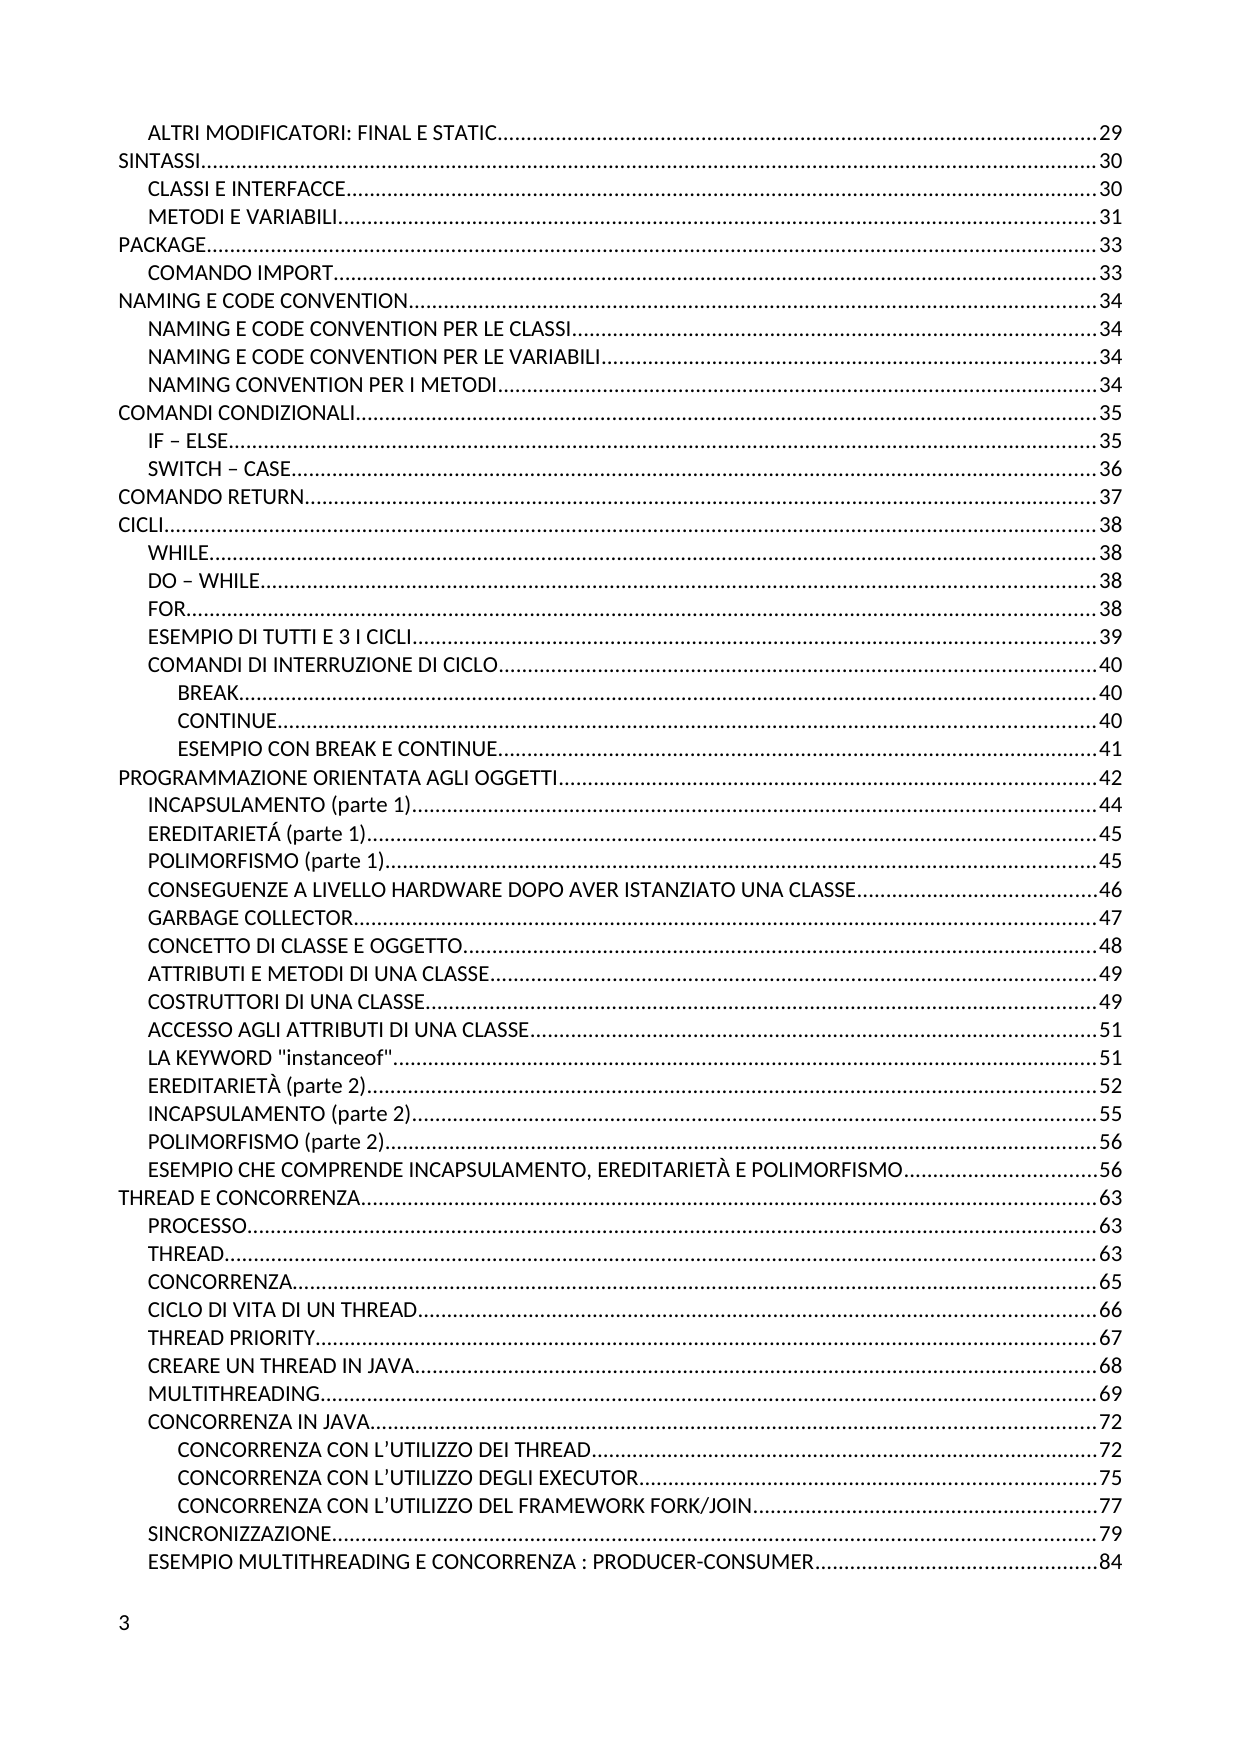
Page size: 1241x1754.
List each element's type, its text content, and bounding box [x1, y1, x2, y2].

text FOR 38 [148, 594, 1122, 622]
text COMANDO IMPORT 33 [148, 258, 1122, 286]
text ESEMPIO MULTITHREADING E CONCORRENZA : PRODUCER-CONSUMER 84 [148, 1547, 1122, 1575]
text CONCORRENZA 65 [148, 1267, 1122, 1295]
text INCAPSULAMENTO (parte 1) 44 [148, 791, 1122, 819]
text COMANDO RETURN 37 [118, 482, 1122, 510]
text ESEMPIO CHE COMPRENDE INCAPSULAMENTO, EREDITARIETÀ E POLIMORFISMO 56 [148, 1155, 1122, 1183]
text SWITCH – CASE 36 [148, 454, 1122, 482]
text EREDITARIETÁ (parte 1) 45 [148, 819, 1122, 847]
text COMANDI DI INTERRUZIONE DI CICLO 40 [148, 651, 1122, 678]
text NAMING E CODE CONVENTION PER LE CLASSI 34 [148, 314, 1122, 342]
text GARBAGE COLLECTOR 47 [148, 903, 1122, 931]
text INCAPSULAMENTO (parte 2) 55 [148, 1099, 1122, 1127]
text COSTRUTTORI DI UNA CLASSE 49 [148, 987, 1122, 1015]
text LA KEYWORD "instanceof" 51 [148, 1043, 1122, 1071]
text PROCESSO 63 [148, 1211, 1122, 1239]
text WHILE 38 [148, 538, 1122, 566]
text CONCORRENZA CON L’UTILIZZO DEL FRAMEWORK FORK/JOIN 77 [177, 1491, 1122, 1519]
text COMANDI CONDIZIONALI 35 [118, 398, 1122, 426]
text ESEMPIO DI TUTTI E 3 I CICLI 39 [148, 622, 1122, 651]
text PACKAGE 33 [118, 230, 1122, 258]
text CONCETTO DI CLASSE E OGGETTO 48 [148, 931, 1122, 959]
text ATTRIBUTI E METODI DI UNA CLASSE 49 [148, 959, 1122, 987]
text ACCESSO AGLI ATTRIBUTI DI UNA CLASSE 51 [148, 1015, 1122, 1043]
text CONCORRENZA CON L’UTILIZZO DEI THREAD 72 [177, 1435, 1122, 1463]
text BREAK 40 [177, 678, 1122, 707]
text SINCRONIZZAZIONE 79 [148, 1519, 1122, 1547]
text ESEMPIO CON BREAK E CONTINUE 41 [177, 734, 1122, 763]
text DO – WHILE 38 [148, 566, 1122, 594]
text PROGRAMMAZIONE ORIENTATA AGLI OGGETTI 42 [118, 763, 1122, 791]
text SINTASSI 30 [118, 146, 1122, 174]
text EREDITARIETÀ (parte 2) 52 [148, 1071, 1122, 1099]
text THREAD 63 [148, 1239, 1122, 1267]
text NAMING CONVENTION PER I METODI 34 [148, 370, 1122, 398]
text THREAD E CONCORRENZA 63 [118, 1183, 1122, 1211]
text NAMING E CODE CONVENTION PER LE VARIABILI 34 [148, 342, 1122, 370]
text MULTITHREADING 69 [148, 1379, 1122, 1407]
text CONCORRENZA IN JAVA 72 [148, 1407, 1122, 1435]
text CONTINUE 40 [177, 707, 1122, 734]
text CREARE UN THREAD IN JAVA 68 [148, 1351, 1122, 1379]
text POLIMORFISMO (parte 2) 56 [148, 1127, 1122, 1155]
text ALTRI MODIFICATORI: FINAL E STATIC 29 [148, 118, 1122, 146]
text CONSEGUENZE A LIVELLO HARDWARE DOPO AVER ISTANZIATO UNA CLASSE 46 [148, 875, 1122, 903]
text CICLO DI VITA DI UN THREAD 66 [148, 1295, 1122, 1323]
text CONCORRENZA CON L’UTILIZZO DEGLI EXECUTOR 75 [177, 1463, 1122, 1491]
text CLASSI E INTERFACCE 30 [148, 174, 1122, 202]
text METODI E VARIABILI 31 [148, 202, 1122, 230]
text THREAD PRIORITY 67 [148, 1323, 1122, 1351]
text POLIMORFISMO (parte 1) 45 [148, 847, 1122, 875]
text IF – ELSE 35 [148, 426, 1122, 454]
text NAMING E CODE CONVENTION 34 [118, 286, 1122, 314]
text CICLI 38 [118, 510, 1122, 538]
